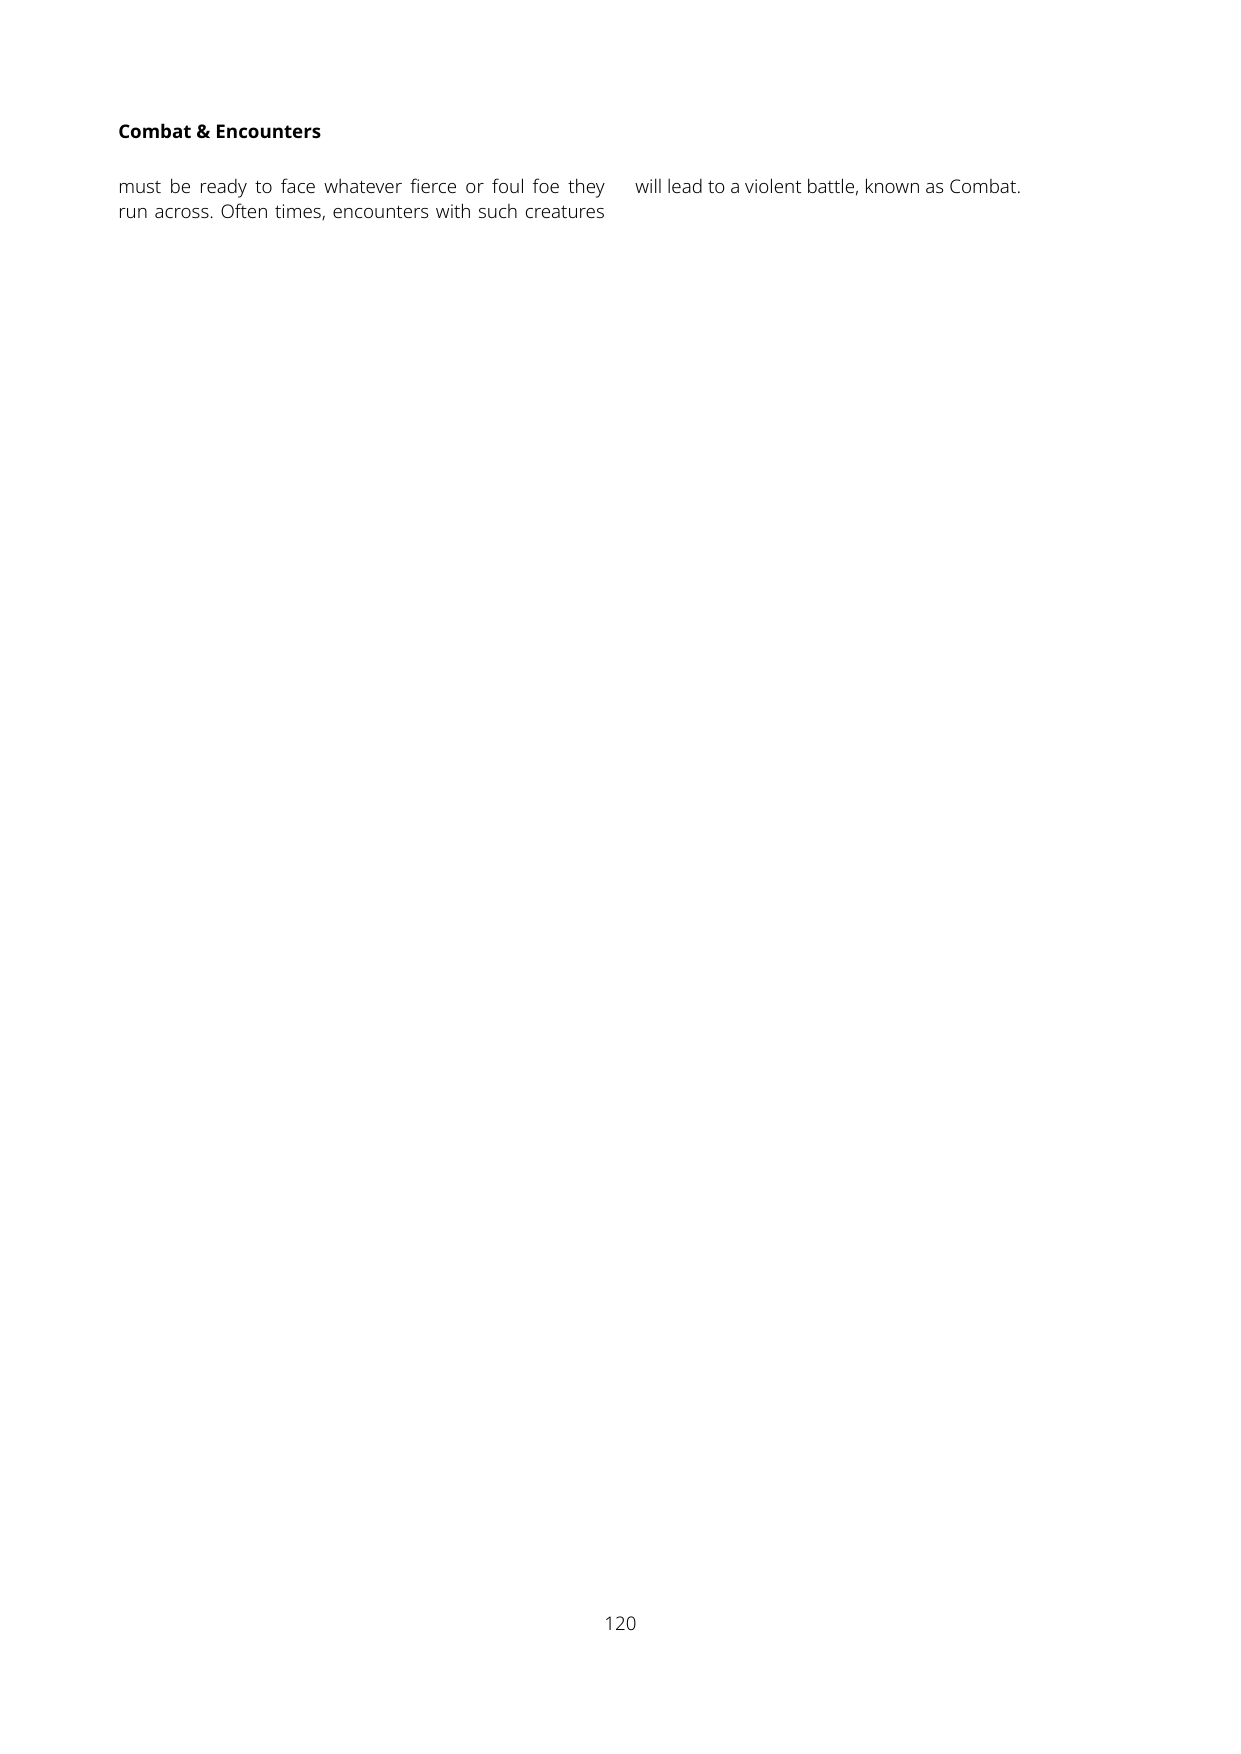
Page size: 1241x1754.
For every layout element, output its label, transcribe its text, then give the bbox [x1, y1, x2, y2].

text will lead to a violent battle, known as Combat. [635, 173, 1122, 199]
text must be ready to face whatever fierce or foul foe they run across. Often times, encounters with such creatures [118, 173, 605, 224]
